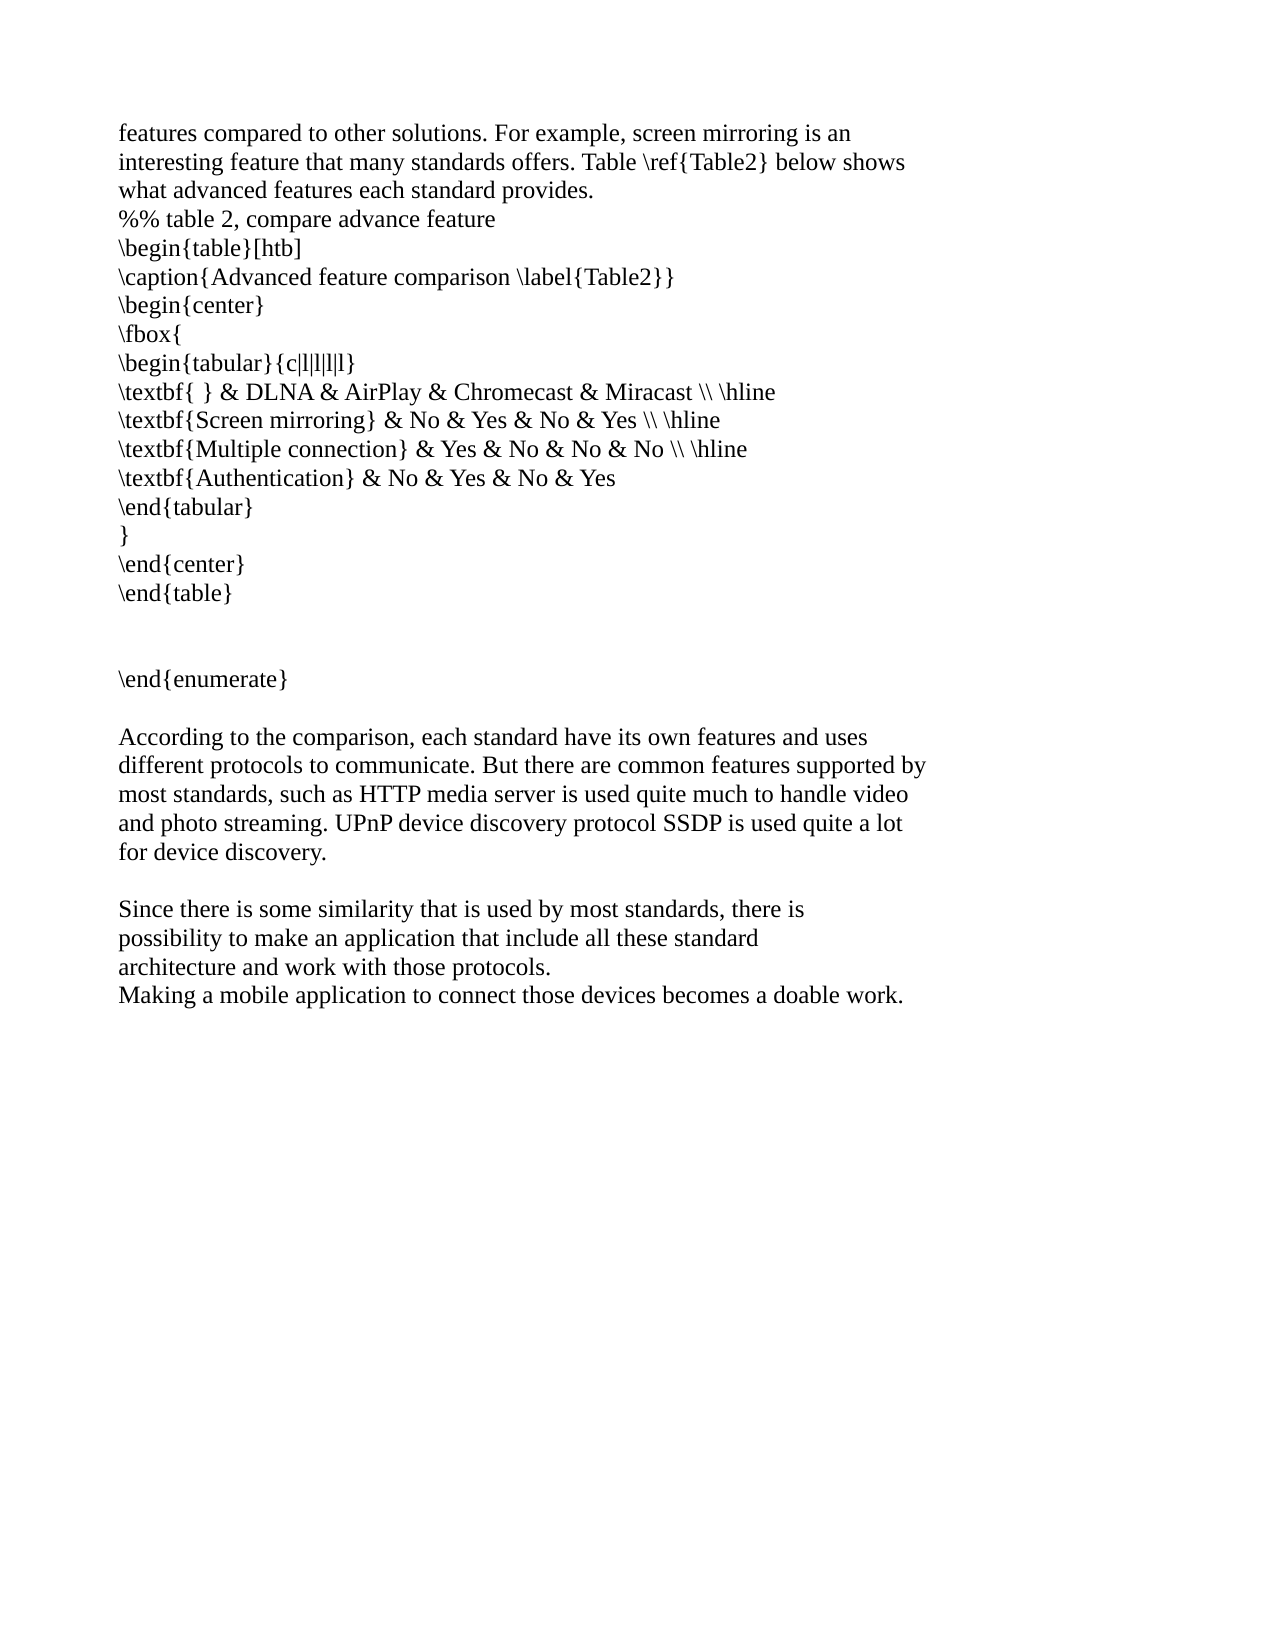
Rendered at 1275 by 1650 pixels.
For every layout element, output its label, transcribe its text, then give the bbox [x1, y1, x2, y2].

text for device discovery. [118, 837, 1157, 866]
text most standards, such as HTTP media server is used quite much to handle video [118, 779, 1157, 808]
text \textbf{Multiple connection} & Yes & No & No & No \\ \hline [118, 434, 1157, 463]
text \textbf{Screen mirroring} & No & Yes & No & Yes \\ \hline [118, 406, 1157, 434]
text \begin{tabular}{c|l|l|l|l} [118, 348, 1157, 377]
text interesting feature that many standards offers. Table \ref{Table2} below shows [118, 147, 1157, 176]
text possibility to make an application that include all these standard [118, 923, 1157, 952]
text features compared to other solutions. For example, screen mirroring is an [118, 118, 1157, 147]
text %% table 2, compare advance feature [118, 204, 1157, 233]
text \end{table} [118, 578, 1157, 607]
text and photo streaming. UPnP device discovery protocol SSDP is used quite a lot [118, 808, 1157, 837]
text what advanced features each standard provides. [118, 176, 1157, 204]
text \end{enumerate} [118, 664, 1157, 693]
text \fbox{ [118, 319, 1157, 348]
text different protocols to communicate. But there are common features supported by [118, 751, 1157, 779]
text According to the comparison, each standard have its own features and uses [118, 722, 1157, 751]
text \begin{table}[htb] [118, 233, 1157, 262]
text architecture and work with those protocols. [118, 952, 1157, 981]
text \textbf{ } & DLNA & AirPlay & Chromecast & Miracast \\ \hline [118, 377, 1157, 406]
text Making a mobile application to connect those devices becomes a doable work. [118, 981, 1157, 1009]
text } [118, 521, 1157, 549]
text \end{tabular} [118, 492, 1157, 521]
text Since there is some similarity that is used by most standards, there is [118, 894, 1157, 923]
text \textbf{Authentication} & No & Yes & No & Yes [118, 463, 1157, 492]
text \end{center} [118, 549, 1157, 578]
text \begin{center} [118, 291, 1157, 319]
text \caption{Advanced feature comparison \label{Table2}} [118, 262, 1157, 291]
